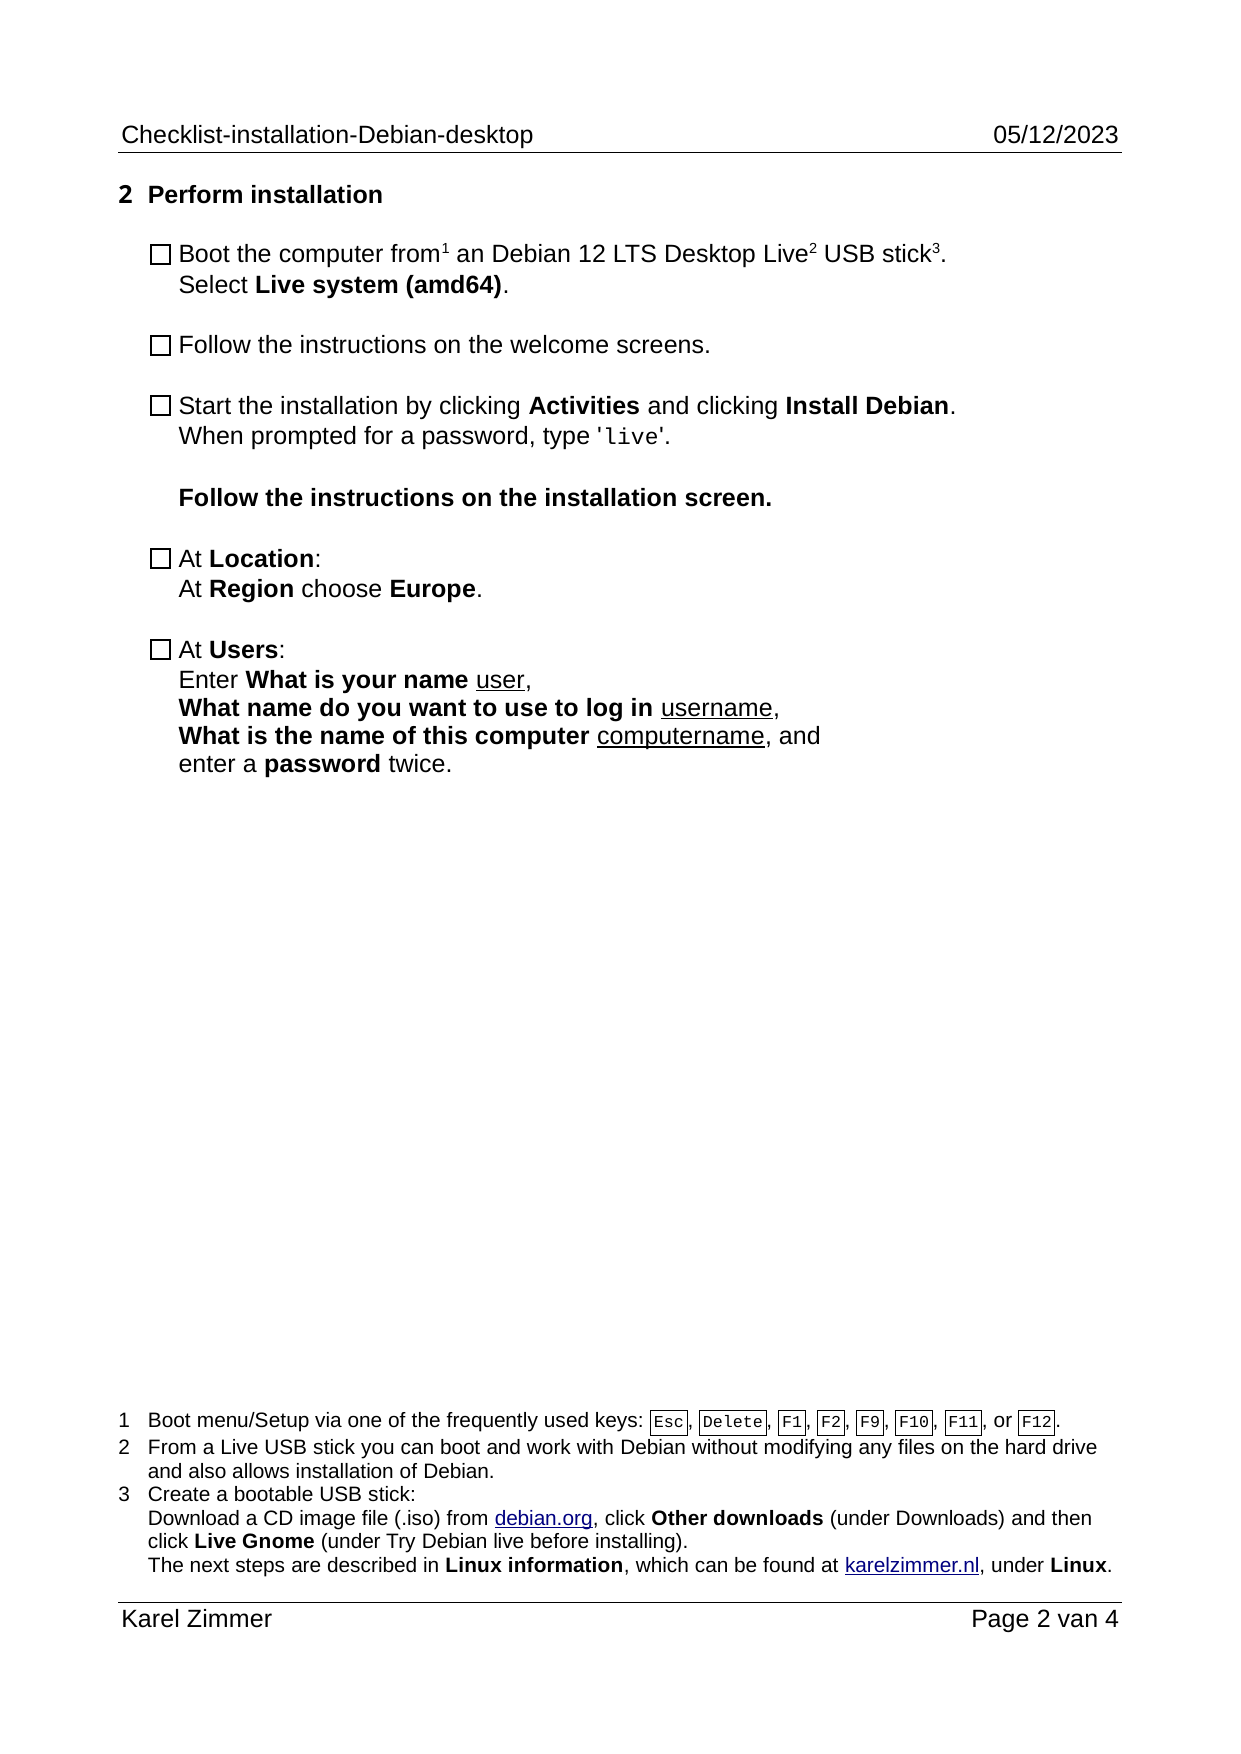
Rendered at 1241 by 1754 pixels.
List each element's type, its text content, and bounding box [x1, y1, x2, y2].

table_cell [118, 574, 142, 604]
table_cell [118, 360, 142, 391]
table_cell [142, 421, 177, 453]
table_cell Select Live system (amd64). [177, 269, 1122, 300]
table_cell [118, 421, 142, 453]
table_cell [142, 514, 177, 544]
table_cell Follow the instructions on the installation screen. [177, 483, 1122, 513]
table_cell [118, 635, 142, 665]
table_cell [142, 574, 177, 604]
table_cell When prompted for a password, type 'live'. [177, 421, 1122, 453]
table_cell [118, 330, 142, 360]
table_cell [142, 665, 177, 779]
table_cell [142, 360, 177, 391]
table_cell [142, 453, 177, 483]
table_cell [142, 300, 177, 330]
table_cell [142, 330, 177, 360]
table_cell [118, 604, 142, 635]
table_cell [177, 360, 1122, 391]
list Perform installation [118, 177, 1122, 211]
table_cell [142, 483, 177, 513]
table_cell [118, 391, 142, 421]
table_cell Start the installation by clicking Activities and clicking Install Debian. [177, 391, 1122, 421]
table_header [118, 239, 142, 269]
table_cell At Location: [177, 544, 1122, 574]
table_cell [177, 453, 1122, 483]
table_cell [118, 483, 142, 513]
table_cell [118, 544, 142, 574]
table_cell [177, 300, 1122, 330]
table_cell [142, 544, 177, 574]
table_cell Follow the instructions on the welcome screens. [177, 330, 1122, 360]
table_header Boot the computer from an Debian 12 LTS Desktop Live USB stick. [177, 239, 1122, 269]
table_cell [118, 665, 142, 779]
table_cell [118, 514, 142, 544]
table_cell [142, 604, 177, 635]
table_cell [142, 269, 177, 300]
table_cell [142, 391, 177, 421]
table_header [142, 239, 177, 269]
table_cell [177, 604, 1122, 635]
table_cell At Users: [177, 635, 1122, 665]
table_cell [118, 300, 142, 330]
table_cell [118, 453, 142, 483]
table_cell [142, 635, 177, 665]
table_cell Enter What is your name USER, What name do you want to use to log in USERname, What is the name of this computer computername, and enter a password twice. [177, 665, 1122, 779]
table_cell At Region choose Europe. [177, 574, 1122, 604]
table_cell [118, 269, 142, 300]
table_cell [177, 514, 1122, 544]
